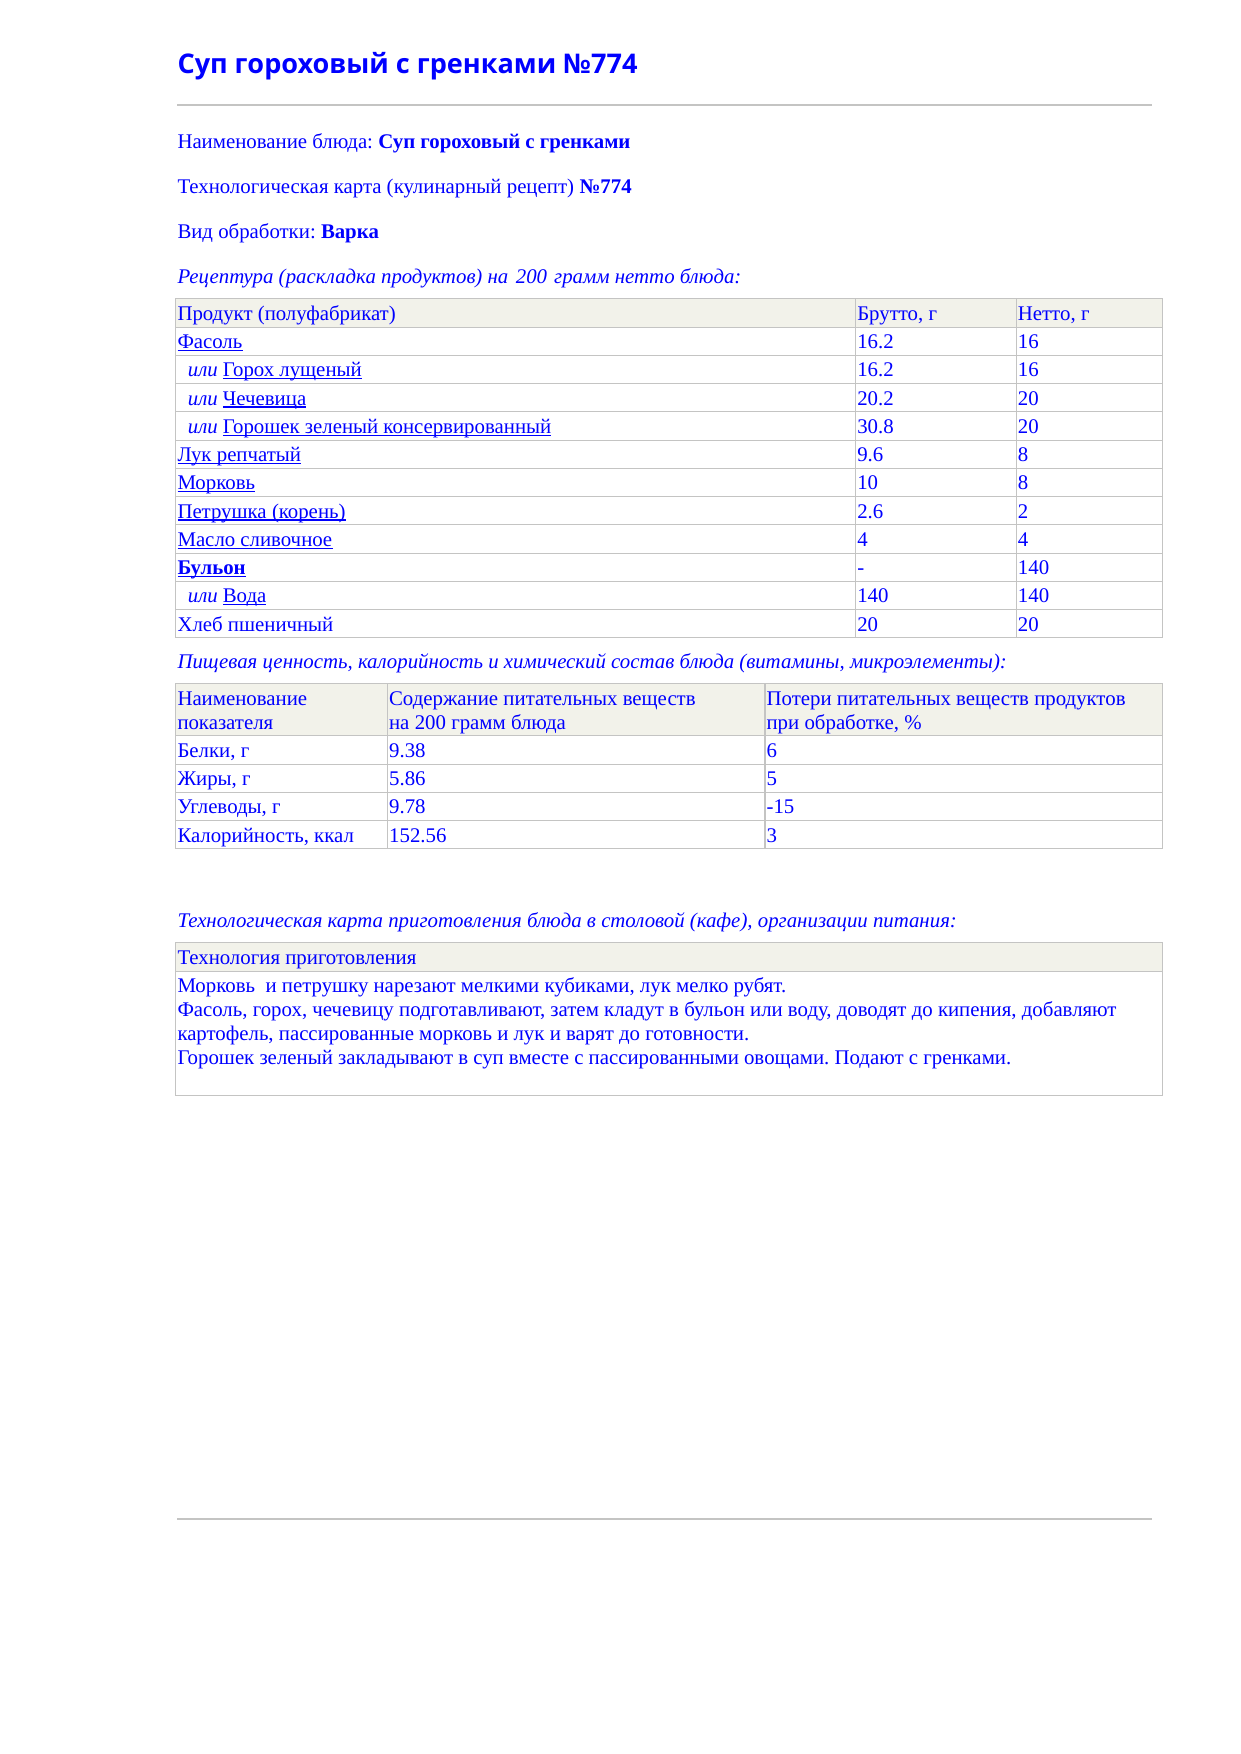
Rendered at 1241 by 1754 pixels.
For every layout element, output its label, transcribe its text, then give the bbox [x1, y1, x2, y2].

table_cell или Горошек зеленый консервированный [176, 412, 855, 439]
table_cell 140 [1017, 554, 1162, 581]
table_cell или Вода [176, 582, 855, 609]
text Пищевая ценность, калорийность и химический состав блюда (витамины, микроэлементы): [177, 648, 1152, 673]
table_cell Фасоль [176, 328, 855, 355]
table_cell 16 [1017, 356, 1162, 383]
table_cell -15 [766, 793, 1162, 820]
table_cell 2 [1017, 497, 1162, 524]
text Технологическая карта приготовления блюда в столовой (кафе), организации питания: [177, 908, 1152, 932]
table_cell Жиры, г [176, 765, 387, 792]
table_cell 16 [1017, 328, 1162, 355]
table_cell 6 [766, 736, 1162, 763]
table_cell 30.8 [856, 412, 1016, 439]
table_cell 20 [1017, 384, 1162, 411]
text Суп гороховый с гренками №774 [177, 44, 1152, 104]
table_cell 152.56 [388, 821, 764, 848]
table_cell 20 [856, 610, 1016, 637]
text Технологическая карта (кулинарный рецепт) №774 [177, 174, 1152, 198]
table_cell 16.2 [856, 356, 1016, 383]
table_cell Морковь и петрушку нарезают мелкими кубиками, лук мелко рубят. Фасоль, горох, чечевицу подготавливают, затем кладут в бульон или воду, доводят до кипения, добавляют картофель, пассированные морковь и лук и варят до готовности. Горошек зеленый закладывают в суп вместе с пассированными овощами. Подают с гренками. [176, 972, 1162, 1095]
table_cell Хлеб пшеничный [176, 610, 855, 637]
table_cell 5.86 [388, 765, 764, 792]
table_header Содержание питательных веществ на 200 грамм блюда [388, 684, 764, 735]
table_cell 20 [1017, 412, 1162, 439]
table_cell или Чечевица [176, 384, 855, 411]
table_header Технология приготовления [176, 943, 1162, 971]
text Наименование блюда: Суп гороховый с гренками [177, 129, 1152, 153]
text Рецептура (раскладка продуктов) на 200 грамм нетто блюда: [177, 264, 1152, 288]
table_cell 16.2 [856, 328, 1016, 355]
table_cell 3 [766, 821, 1162, 848]
table_cell 9.38 [388, 736, 764, 763]
table_cell Морковь [176, 469, 855, 496]
table_cell 4 [856, 525, 1016, 552]
table_cell 8 [1017, 469, 1162, 496]
table_cell 20 [1017, 610, 1162, 637]
text Вид обработки: Варка [177, 219, 1152, 243]
table_cell или Горох лущеный [176, 356, 855, 383]
table_cell Масло сливочное [176, 525, 855, 552]
table_cell 5 [766, 765, 1162, 792]
table_cell 8 [1017, 441, 1162, 468]
table_cell Бульон [176, 554, 855, 581]
table_cell 140 [856, 582, 1016, 609]
table_cell 9.78 [388, 793, 764, 820]
table_header Наименование показателя [176, 684, 387, 735]
table_header Продукт (полуфабрикат) [176, 299, 855, 327]
table_cell Белки, г [176, 736, 387, 763]
table_cell Лук репчатый [176, 441, 855, 468]
table_cell 9.6 [856, 441, 1016, 468]
table_cell 2.6 [856, 497, 1016, 524]
table_header Нетто, г [1017, 299, 1162, 327]
table_cell 20.2 [856, 384, 1016, 411]
table_cell 4 [1017, 525, 1162, 552]
table_cell Калорийность, ккал [176, 821, 387, 848]
table_header Брутто, г [856, 299, 1016, 327]
table_cell - [856, 554, 1016, 581]
table_header Потери питательных веществ продуктов при обработке, % [766, 684, 1162, 735]
table_cell 140 [1017, 582, 1162, 609]
table_cell Углеводы, г [176, 793, 387, 820]
table_cell 10 [856, 469, 1016, 496]
table_cell Петрушка (корень) [176, 497, 855, 524]
